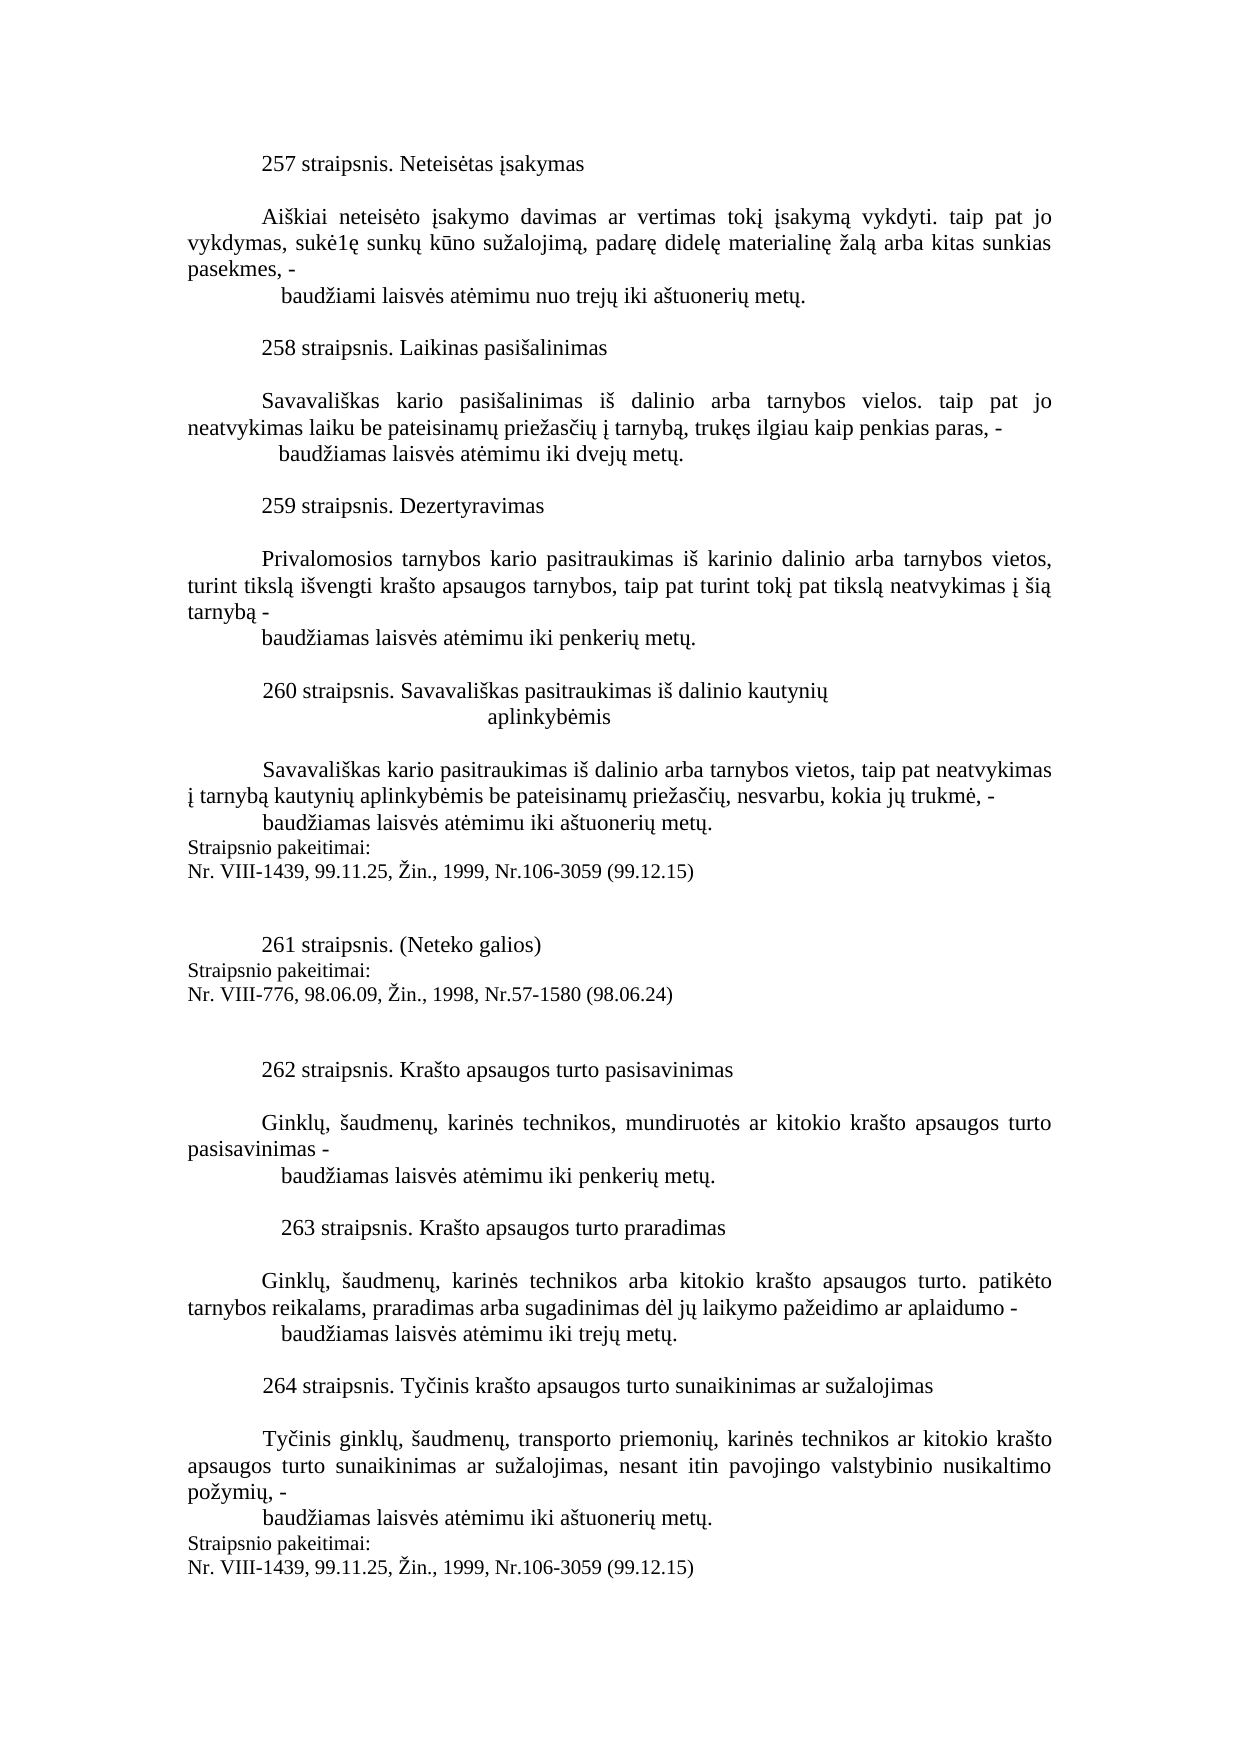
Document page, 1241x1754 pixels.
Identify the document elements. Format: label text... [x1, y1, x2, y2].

text Nr. VIII-1439, 99.11.25, Žin., 1999, Nr.106-3059 (99.12.15) [187, 859, 1053, 883]
text Privalomosios tarnybos kario pasitraukimas iš karinio dalinio arba tarnybos vietos, turint tikslą išvengti krašto apsaugos tarnybos, taip pat turint tokį pat tikslą neatvykimas į šią tarnybą - [187, 545, 1053, 624]
text 258 straipsnis. Laikinas pasišalinimas [204, 334, 1053, 361]
text 261 straipsnis. (Neteko galios) [207, 931, 1053, 958]
text 262 straipsnis. Krašto apsaugos turto pasisavinimas [207, 1056, 1053, 1083]
text Ginklų, šaudmenų, karinės technikos arba kitokio krašto apsaugos turto. patikėto tarnybos reikalams, praradimas arba sugadinimas dėl jų laikymo pažeidimo ar aplaidumo - [187, 1267, 1053, 1320]
text Nr. VIII-1439, 99.11.25, Žin., 1999, Nr.106-3059 (99.12.15) [187, 1555, 1053, 1579]
text Ginklų, šaudmenų, karinės technikos, mundiruotės ar kitokio krašto apsaugos turto pasisavinimas - [187, 1109, 1053, 1162]
text baudžiamas laisvės atėmimu iki aštuonerių metų. [187, 1504, 1053, 1531]
text baudžiami laisvės atėmimu nuo trejų iki aštuonerių metų. [207, 282, 1053, 308]
text Savavališkas kario pasitraukimas iš dalinio arba tarnybos vietos, taip pat neatvykimas į tarnybą kautynių aplinkybėmis be pateisinamų priežasčių, nesvarbu, kokia jų trukmė, - [187, 756, 1053, 809]
text Straipsnio pakeitimai: [187, 958, 1053, 982]
text Savavališkas kario pasišalinimas iš dalinio arba tarnybos vielos. taip pat jo neatvykimas laiku be pateisinamų priežasčių į tarnybą, trukęs ilgiau kaip penkias paras, - [187, 387, 1053, 440]
text baudžiamas laisvės atėmimu iki penkerių metų. [207, 1162, 1053, 1188]
text 264 straipsnis. Tyčinis krašto apsaugos turto sunaikinimas ar sužalojimas [187, 1373, 1053, 1399]
text Tyčinis ginklų, šaudmenų, transporto priemonių, karinės technikos ar kitokio krašto apsaugos turto sunaikinimas ar sužalojimas, nesant itin pavojingo valstybinio nusikaltimo požymių, - [187, 1425, 1053, 1504]
text aplinkybėmis [412, 703, 1053, 730]
text baudžiamas laisvės atėmimu iki penkerių metų. [204, 624, 1053, 651]
text baudžiamas laisvės atėmimu iki aštuonerių metų. [187, 809, 1053, 835]
text 257 straipsnis. Neteisėtas įsakymas [207, 150, 1053, 176]
text 263 straipsnis. Krašto apsaugos turto praradimas [207, 1214, 1053, 1241]
text Straipsnio pakeitimai: [187, 835, 1053, 859]
text baudžiamas laisvės atėmimu iki trejų metų. [207, 1320, 1053, 1346]
text 260 straipsnis. Savavališkas pasitraukimas iš dalinio kautynių [187, 677, 1053, 703]
text Aiškiai neteisėto įsakymo davimas ar vertimas tokį įsakymą vykdyti. taip pat jo vykdymas, sukė1ę sunkų kūno sužalojimą, padarę didelę materialinę žalą arba kitas sunkias pasekmes, - [187, 203, 1053, 282]
text Nr. VIII-776, 98.06.09, Žin., 1998, Nr.57-1580 (98.06.24) [187, 982, 1053, 1006]
text baudžiamas laisvės atėmimu iki dvejų metų. [204, 440, 1053, 466]
text Straipsnio pakeitimai: [187, 1531, 1053, 1555]
text 259 straipsnis. Dezertyravimas [207, 493, 1053, 519]
